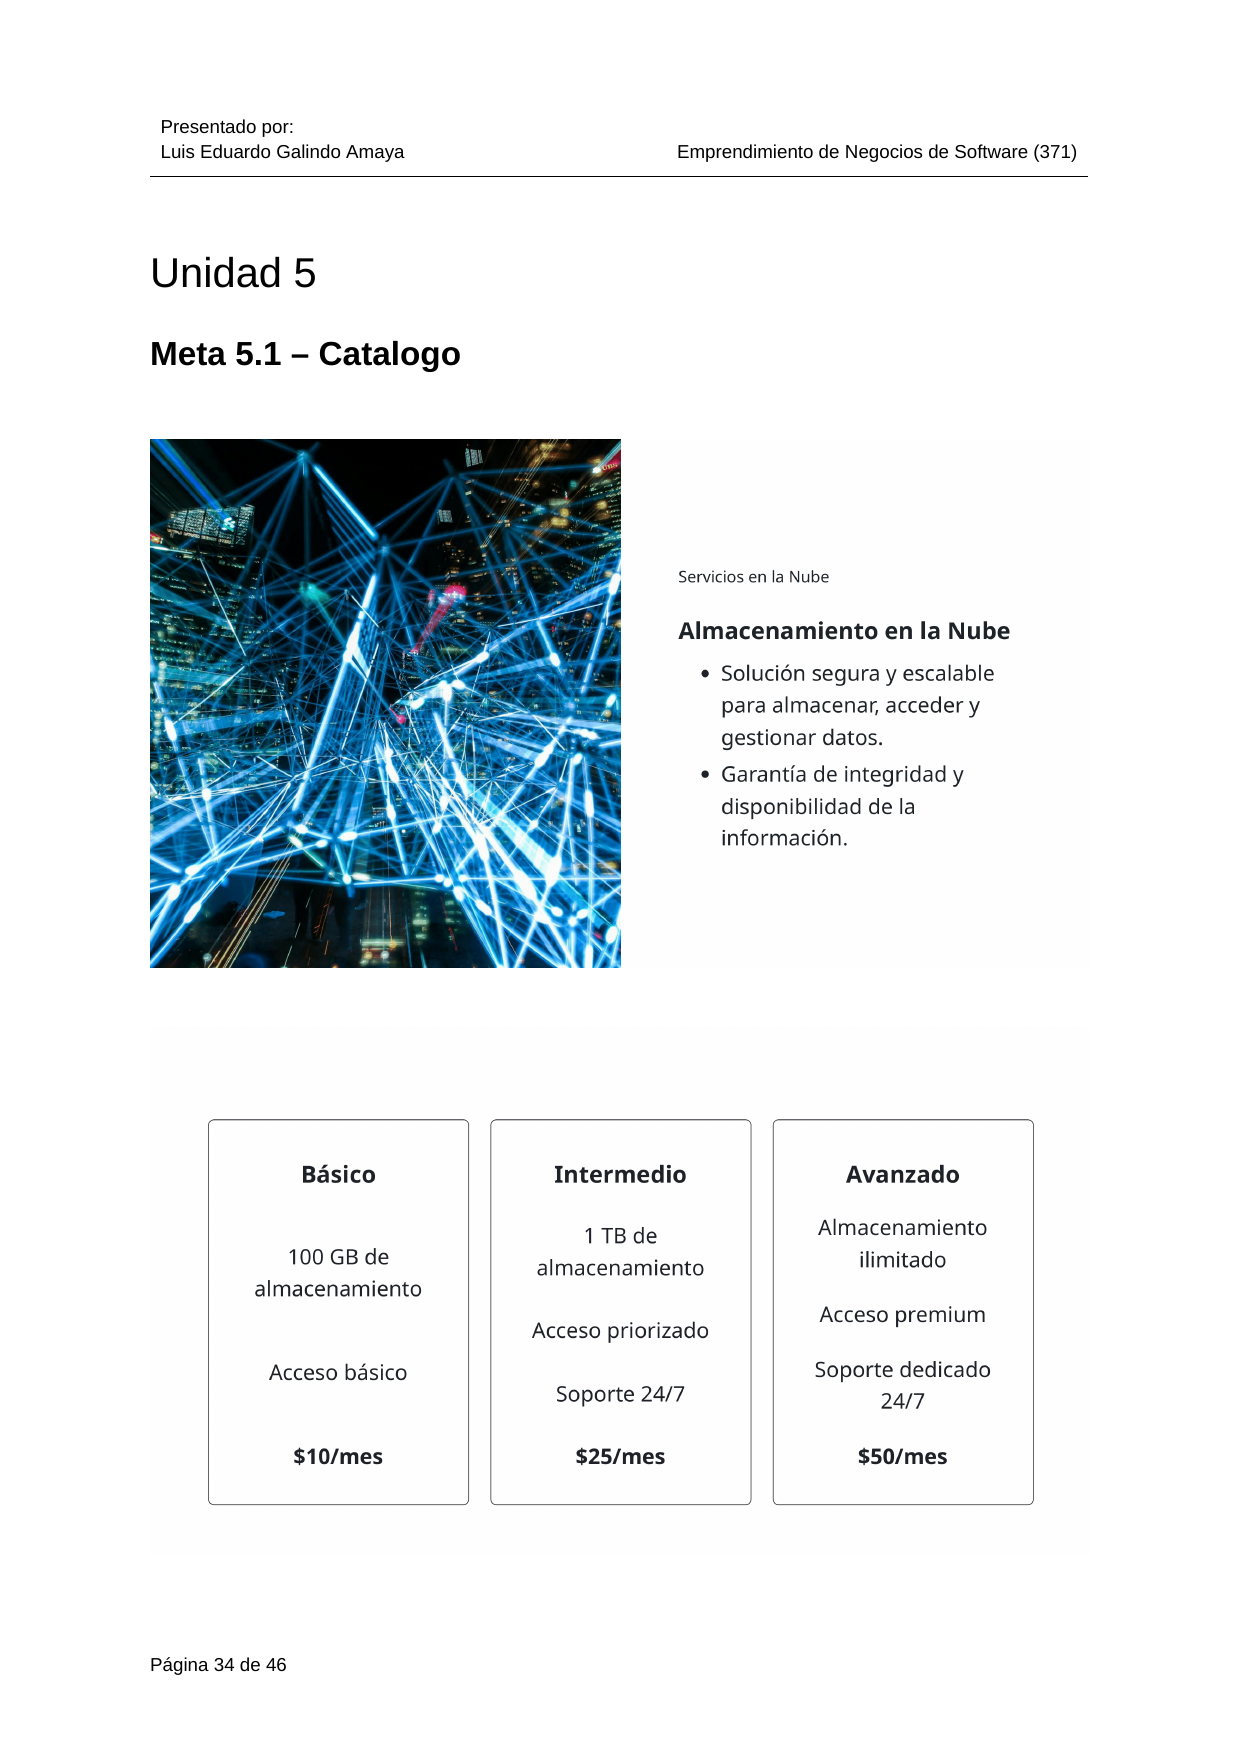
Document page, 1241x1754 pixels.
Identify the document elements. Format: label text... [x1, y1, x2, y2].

picture [245, 738, 261, 747]
picture [211, 599, 242, 644]
picture [150, 1026, 1091, 1555]
subtitle Meta 5.1 – Catalogo [150, 334, 1090, 372]
picture [150, 609, 283, 718]
picture [150, 761, 160, 770]
picture [255, 619, 261, 627]
picture [300, 710, 304, 720]
picture [278, 696, 297, 711]
picture [237, 546, 266, 594]
picture [238, 664, 243, 672]
picture [265, 749, 291, 768]
picture [208, 650, 226, 664]
picture [183, 741, 196, 749]
picture [209, 709, 232, 716]
picture [150, 702, 220, 757]
picture [198, 675, 208, 682]
subtitle Unidad 5 [150, 248, 1090, 296]
picture [251, 722, 266, 736]
picture [284, 710, 289, 719]
picture [198, 748, 225, 775]
picture [273, 739, 279, 746]
picture [254, 660, 270, 670]
picture [150, 587, 176, 604]
picture [326, 492, 333, 498]
picture [246, 599, 254, 614]
picture [150, 439, 1091, 968]
picture [150, 552, 159, 563]
picture [208, 602, 219, 613]
